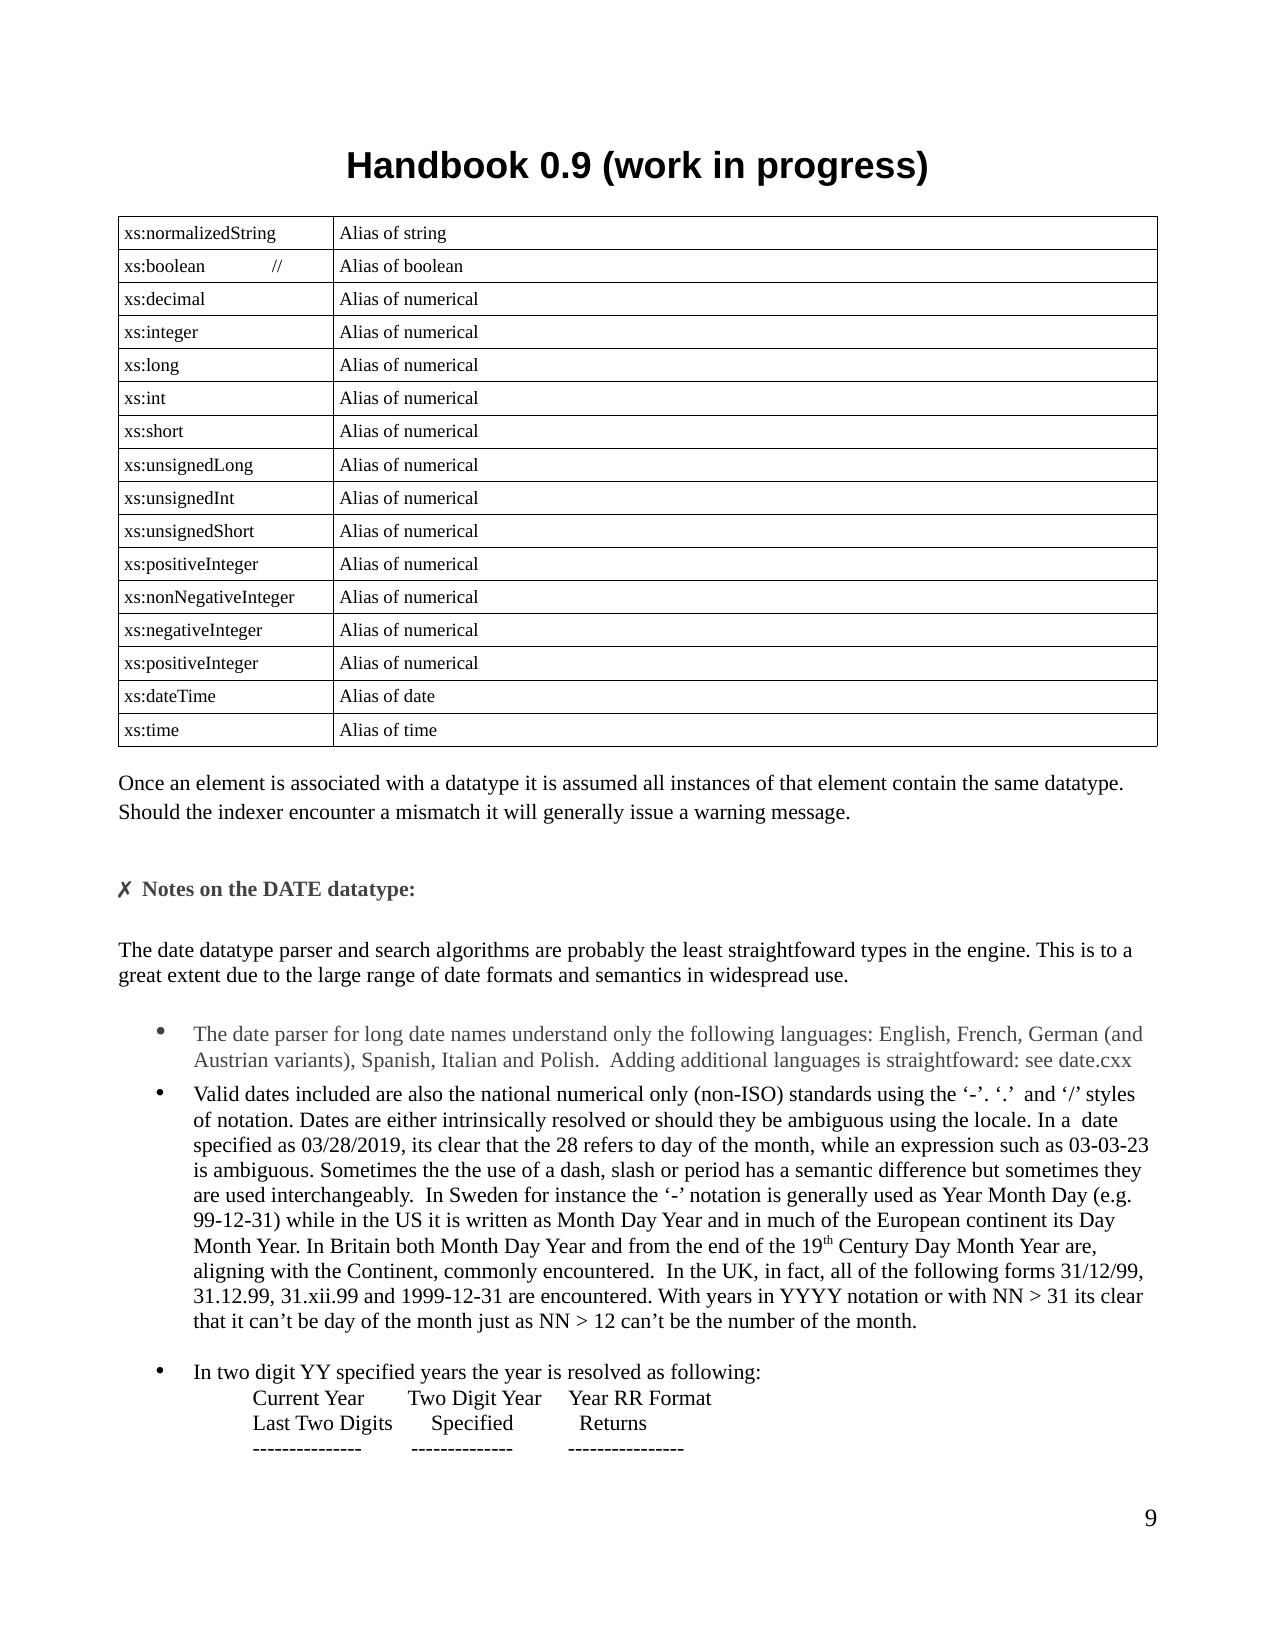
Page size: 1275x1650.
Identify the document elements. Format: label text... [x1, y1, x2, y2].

table_cell Alias of numerical [334, 581, 1157, 613]
table_cell xs:negativeInteger [119, 614, 333, 646]
table_cell xs:integer [119, 316, 333, 348]
table_cell Alias of date [334, 681, 1157, 713]
table_cell xs:positiveInteger [119, 647, 333, 679]
table_cell xs:short [119, 416, 333, 448]
subtitle Notes on the DATE datatype: [118, 876, 1157, 903]
table_cell Alias of numerical [334, 283, 1157, 315]
table_cell xs:nonNegativeInteger [119, 581, 333, 613]
table_cell xs:long [119, 349, 333, 381]
list In two digit YY specified years the year is resolved as following: [156, 1359, 1157, 1384]
table_cell Alias of boolean [334, 250, 1157, 282]
table_cell Alias of numerical [334, 548, 1157, 580]
table_cell Alias of numerical [334, 482, 1157, 514]
table_cell xs:positiveInteger [119, 548, 333, 580]
table_cell Alias of numerical [334, 416, 1157, 448]
list Last Two Digits Specified Returns [193, 1410, 1157, 1435]
table_cell xs:normalizedString [119, 217, 333, 249]
table_cell Alias of string [334, 217, 1157, 249]
list --------------- -------------- ---------------- [193, 1435, 1157, 1460]
text Once an element is associated with a datatype it is assumed all instances of that element contain the same datatype. Should the indexer encounter a mismatch it will generally issue a warning message. [118, 770, 1157, 824]
table_cell xs:unsignedInt [119, 482, 333, 514]
table_cell Alias of time [334, 714, 1157, 746]
table_cell Alias of numerical [334, 349, 1157, 381]
subtitle The date parser for long date names understand only the following languages: English, French, German (and Austrian variants), Spanish, Italian and Polish. Adding additional languages is straightfoward: see date.cxx [156, 1021, 1157, 1072]
table_cell xs:decimal [119, 283, 333, 315]
list Valid dates included are also the national numerical only (non-ISO) standards using the ‘-’. ‘.’ and ‘/’ styles of notation. Dates are either intrinsically resolved or should they be ambiguous using the locale. In a date specified as 03/28/2019, its clear that the 28 refers to day of the month, while an expression such as 03-03-23 is ambiguous. Sometimes the the use of a dash, slash or period has a semantic difference but sometimes they are used interchangeably. In Sweden for instance the ‘-’ notation is generally used as Year Month Day (e.g. 99-12-31) while in the US it is written as Month Day Year and in much of the European continent its Day Month Year. In Britain both Month Day Year and from the end of the 19th Century Day Month Year are, aligning with the Continent, commonly encountered. In the UK, in fact, all of the following forms 31/12/99, 31.12.99, 31.xii.99 and 1999-12-31 are encountered. With years in YYYY notation or with NN > 31 its clear that it can’t be day of the month just as NN > 12 can’t be the number of the month. [156, 1081, 1157, 1333]
table_cell xs:unsignedLong [119, 449, 333, 481]
table_cell xs:dateTime [119, 681, 333, 713]
list Current Year Two Digit Year Year RR Format [193, 1384, 1157, 1410]
table_cell xs:boolean // [119, 250, 333, 282]
table_cell xs:unsignedShort [119, 515, 333, 547]
table_cell Alias of numerical [334, 647, 1157, 679]
table_cell Alias of numerical [334, 515, 1157, 547]
table_cell xs:time [119, 714, 333, 746]
table_cell Alias of numerical [334, 449, 1157, 481]
table_cell Alias of numerical [334, 316, 1157, 348]
text The date datatype parser and search algorithms are probably the least straightfoward types in the engine. This is to a great extent due to the large range of date formats and semantics in widespread use. [118, 937, 1157, 987]
table_cell Alias of numerical [334, 614, 1157, 646]
table_cell xs:int [119, 382, 333, 414]
table_cell Alias of numerical [334, 382, 1157, 414]
